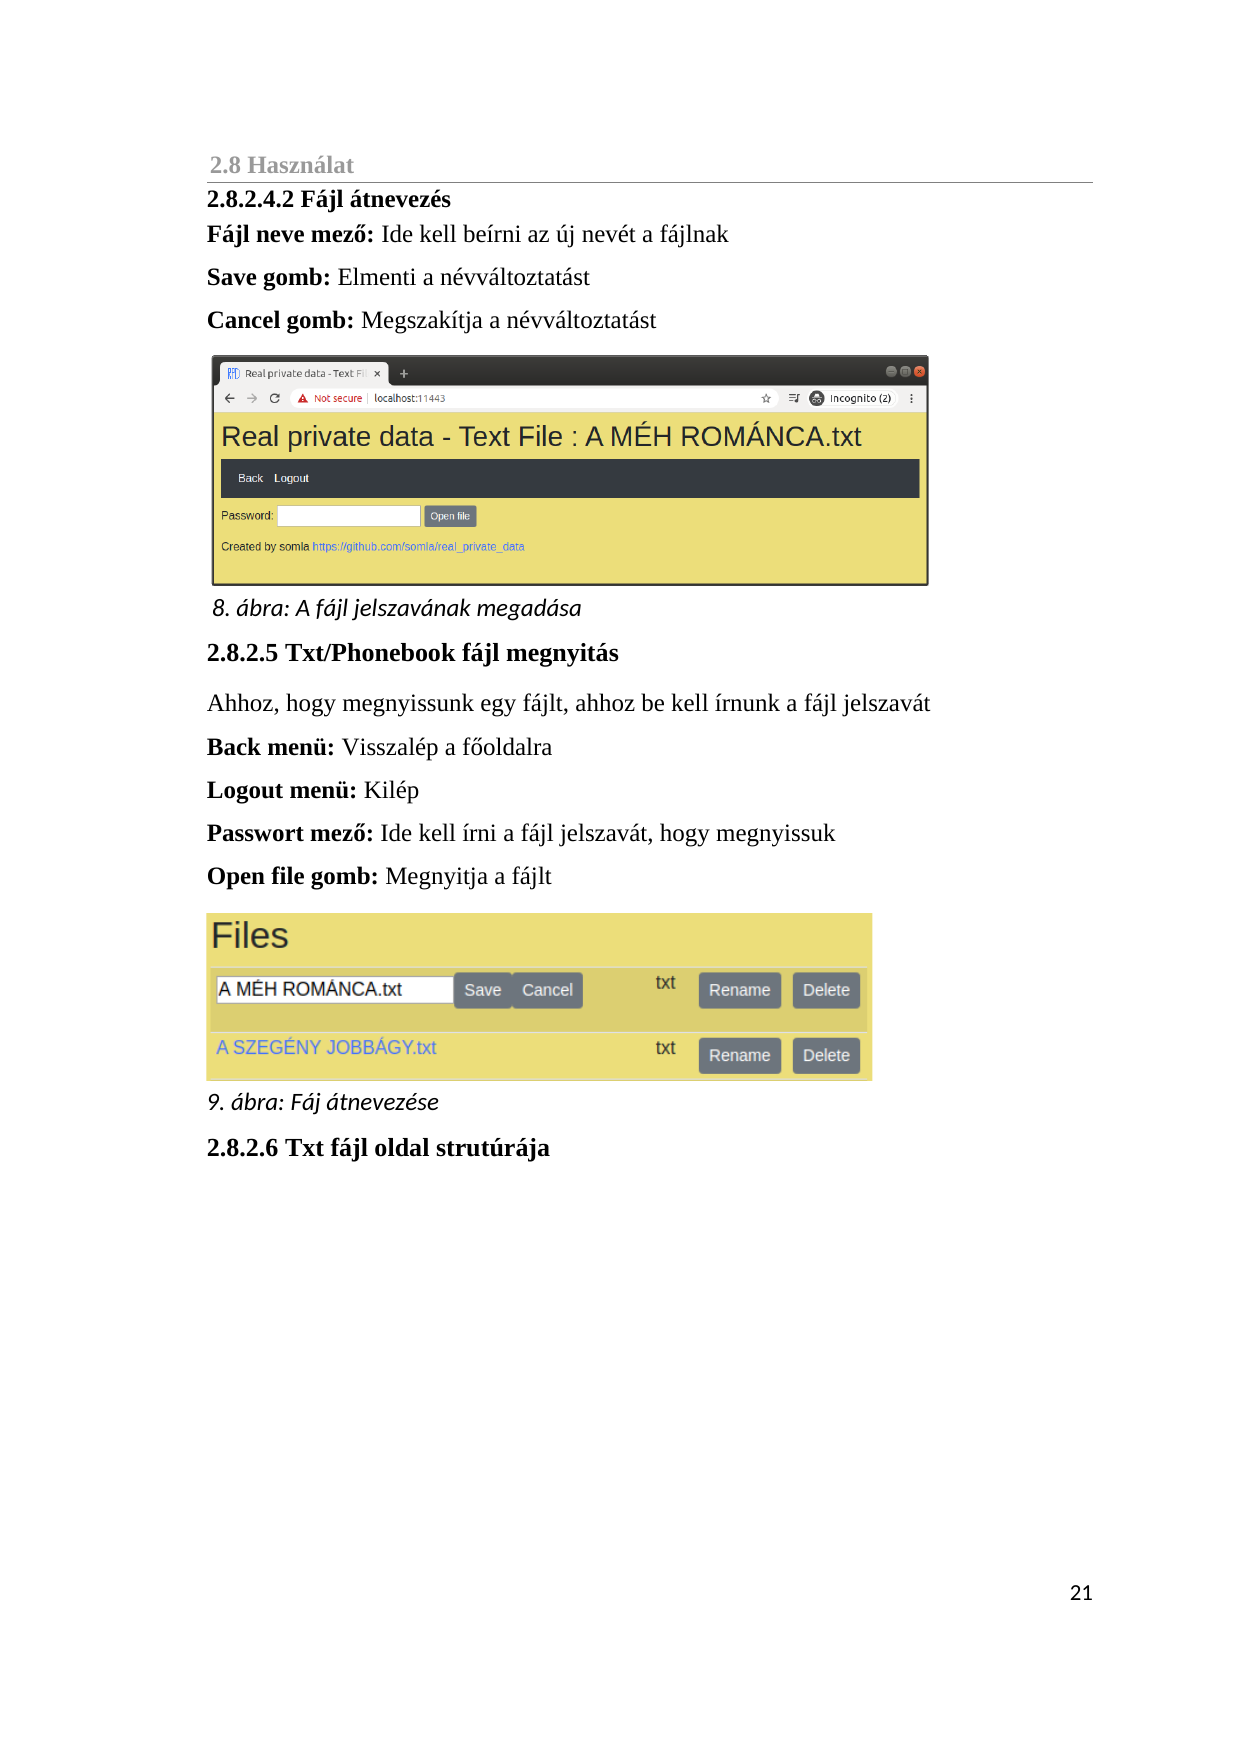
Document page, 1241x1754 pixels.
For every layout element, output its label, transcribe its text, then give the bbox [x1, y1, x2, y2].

picture [211, 355, 929, 586]
text 8. ábra: A fájl jelszavának megadása [212, 586, 929, 622]
subtitle Txt/Phonebook fájl megnyitás [207, 586, 1093, 667]
subtitle [212, 343, 929, 355]
text Ahhoz, hogy megnyissunk egy fájlt, ahhoz be kell írnunk a fájl jelszavát [207, 688, 1093, 717]
picture [206, 913, 873, 1081]
text Back menü: Visszalép a főoldalra Logout menü: Kilép Passwort mező: Ide kell írni a fájl jelszavát, hogy megnyissuk Open file gomb: Megnyitja a fájlt [207, 732, 1093, 890]
subtitle Fájl átnevezés [207, 184, 1093, 212]
text Fájl neve mező: Ide kell beírni az új nevét a fájlnak [207, 219, 1093, 248]
text Cancel gomb: Megszakítja a névváltoztatást [207, 305, 1093, 334]
text [206, 901, 872, 913]
subtitle Txt fájl oldal strutúrája [207, 1081, 1093, 1162]
text 9. ábra: Fáj átnevezése [206, 1081, 872, 1117]
text Save gomb: Elmenti a névváltoztatást [207, 262, 1093, 291]
